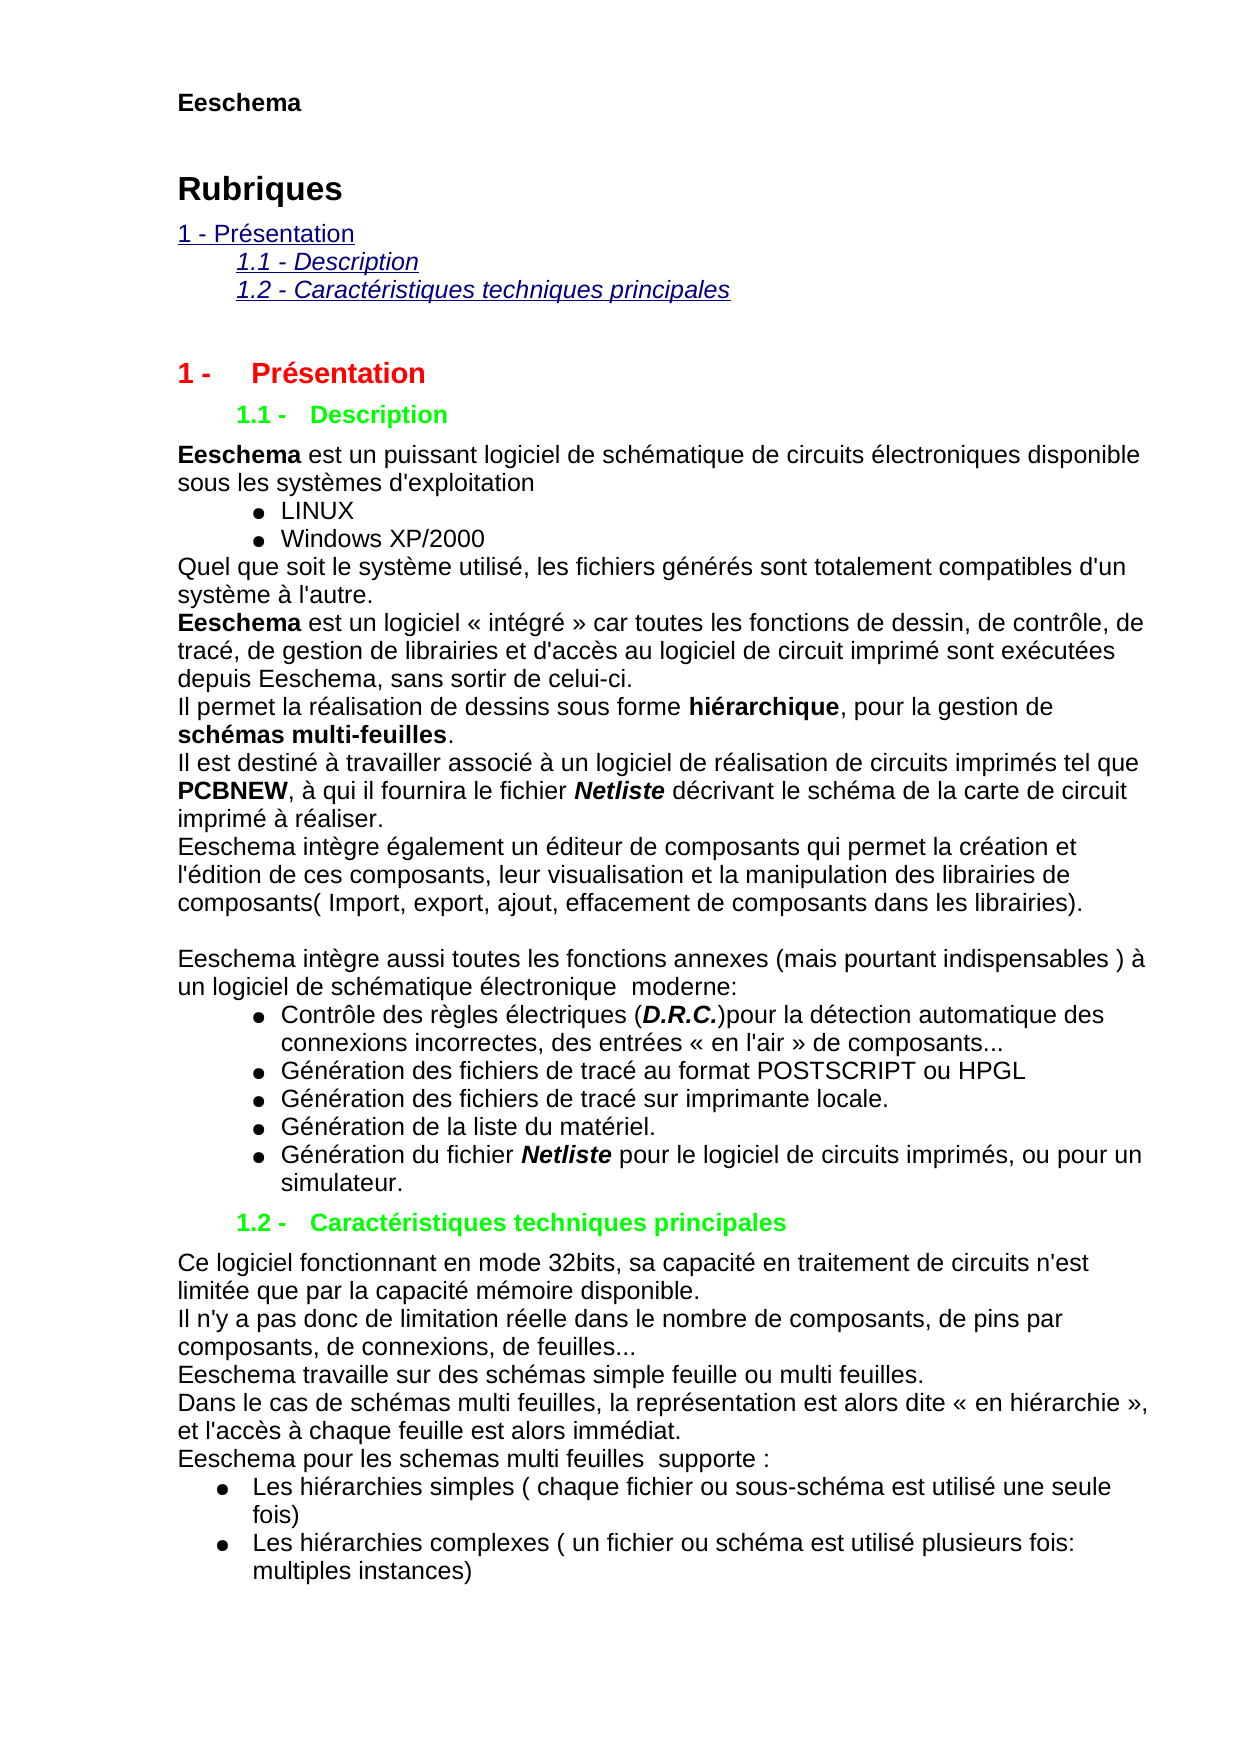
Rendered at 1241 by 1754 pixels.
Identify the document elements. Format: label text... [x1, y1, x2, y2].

text 1 - Présentation [177, 219, 1152, 248]
list Contrôle des règles électriques (D.R.C.)pour la détection automatique des connexions incorrectes, des entrées « en l'air » de composants... [251, 1001, 1152, 1057]
list Génération des fichiers de tracé au format POSTSCRIPT ou HPGL [251, 1057, 1152, 1085]
text Eeschema intègre aussi toutes les fonctions annexes (mais pourtant indispensables ) à un logiciel de schématique électronique moderne: [177, 945, 1152, 1001]
text 1.1 - Description [236, 248, 1152, 276]
text 1.2 - Caractéristiques techniques principales [236, 276, 1152, 304]
list LINUX [251, 497, 1152, 525]
subtitle Caractéristiques techniques principales [236, 1209, 1152, 1237]
list Les hiérarchies simples ( chaque fichier ou sous-schéma est utilisé une seule fois) [215, 1473, 1152, 1529]
text Quel que soit le système utilisé, les fichiers générés sont totalement compatibles d'un système à l'autre. [177, 553, 1152, 609]
text Il permet la réalisation de dessins sous forme hiérarchique, pour la gestion de schémas multi-feuilles. [177, 693, 1152, 749]
text Eeschema intègre également un éditeur de composants qui permet la création et l'édition de ces composants, leur visualisation et la manipulation des librairies de composants( Import, export, ajout, effacement de composants dans les librairies). [177, 833, 1152, 917]
text Eeschema est un logiciel « intégré » car toutes les fonctions de dessin, de contrôle, de tracé, de gestion de librairies et d'accès au logiciel de circuit imprimé sont exécutées depuis Eeschema, sans sortir de celui-ci. [177, 609, 1152, 693]
text Eeschema travaille sur des schémas simple feuille ou multi feuilles. [177, 1361, 1152, 1389]
list Génération des fichiers de tracé sur imprimante locale. [251, 1085, 1152, 1113]
subtitle Description [236, 401, 1152, 429]
list Les hiérarchies complexes ( un fichier ou schéma est utilisé plusieurs fois: multiples instances) [215, 1529, 1152, 1585]
text Dans le cas de schémas multi feuilles, la représentation est alors dite « en hiérarchie », et l'accès à chaque feuille est alors immédiat. [177, 1389, 1152, 1445]
text Eeschema pour les schemas multi feuilles supporte : [177, 1445, 1152, 1473]
list Génération de la liste du matériel. [251, 1113, 1152, 1141]
text Ce logiciel fonctionnant en mode 32bits, sa capacité en traitement de circuits n'est limitée que par la capacité mémoire disponible. [177, 1249, 1152, 1305]
subtitle Rubriques [177, 169, 1152, 207]
text Il est destiné à travailler associé à un logiciel de réalisation de circuits imprimés tel que PCBNEW, à qui il fournira le fichier Netliste décrivant le schéma de la carte de circuit imprimé à réaliser. [177, 749, 1152, 833]
list Windows XP/2000 [251, 525, 1152, 553]
text Eeschema est un puissant logiciel de schématique de circuits électroniques disponible sous les systèmes d'exploitation [177, 441, 1152, 497]
text Il n'y a pas donc de limitation réelle dans le nombre de composants, de pins par composants, de connexions, de feuilles... [177, 1305, 1152, 1361]
subtitle Présentation [177, 357, 1152, 389]
list Génération du fichier Netliste pour le logiciel de circuits imprimés, ou pour un simulateur. [251, 1141, 1152, 1197]
